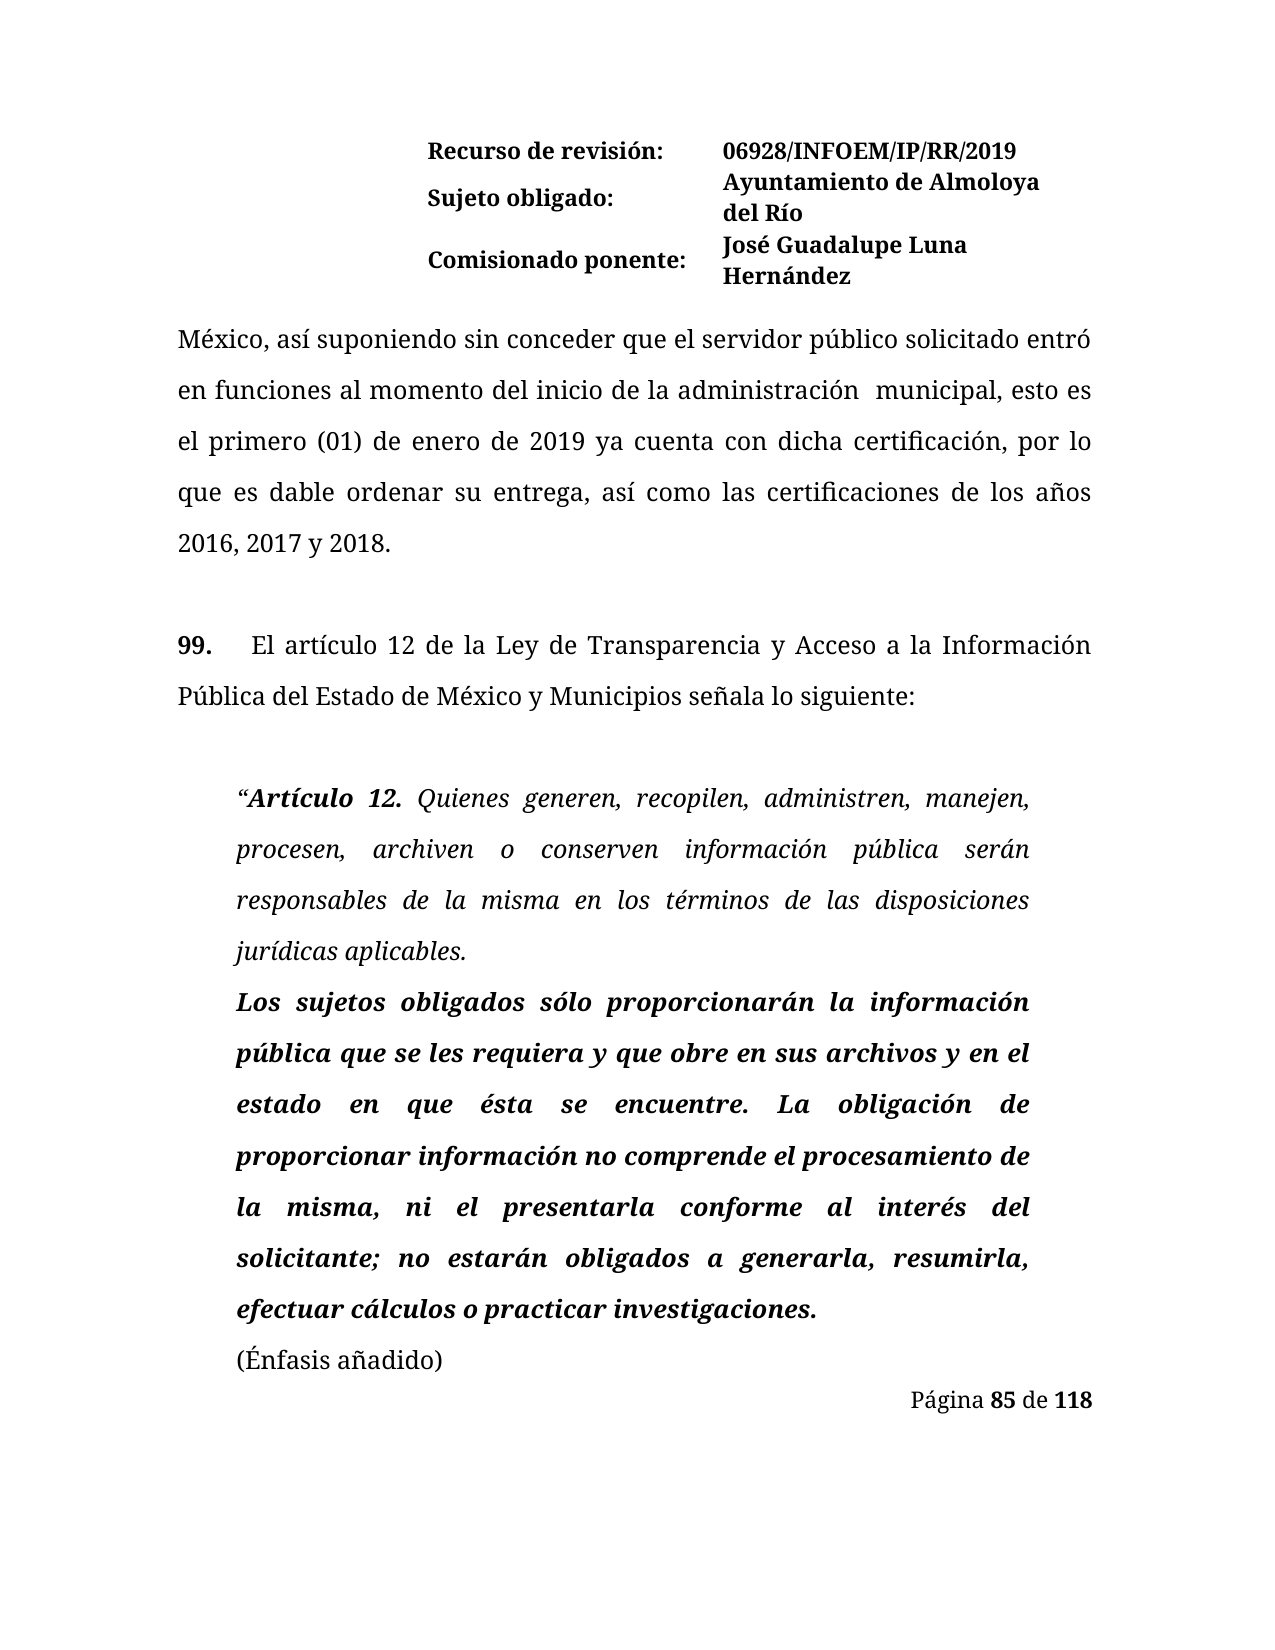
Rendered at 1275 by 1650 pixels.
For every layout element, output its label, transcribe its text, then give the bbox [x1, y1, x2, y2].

list Los sujetos obligados sólo proporcionarán la información pública que se les requiera y que obre en sus archivos y en el estado en que ésta se encuentre. La obligación de proporcionar información no comprende el procesamiento de la misma, ni el presentarla conforme al interés del solicitante; no estarán obligados a generarla, resumirla, efectuar cálculos o practicar investigaciones. [236, 985, 1033, 1325]
list El artículo 12 de la Ley de Transparencia y Acceso a la Información Pública del Estado de México y Municipios señala lo siguiente: [177, 628, 1092, 713]
list “Artículo 12. Quienes generen, recopilen, administren, manejen, procesen, archiven o conserven información pública serán responsables de la misma en los términos de las disposiciones jurídicas aplicables. [236, 781, 1033, 968]
list México, así suponiendo sin conceder que el servidor público solicitado entró en funciones al momento del inicio de la administración municipal, esto es el primero (01) de enero de 2019 ya cuenta con dicha certificación, por lo que es dable ordenar su entrega, así como las certificaciones de los años 2016, 2017 y 2018. [177, 322, 1092, 560]
list (Énfasis añadido) [236, 1342, 1033, 1376]
